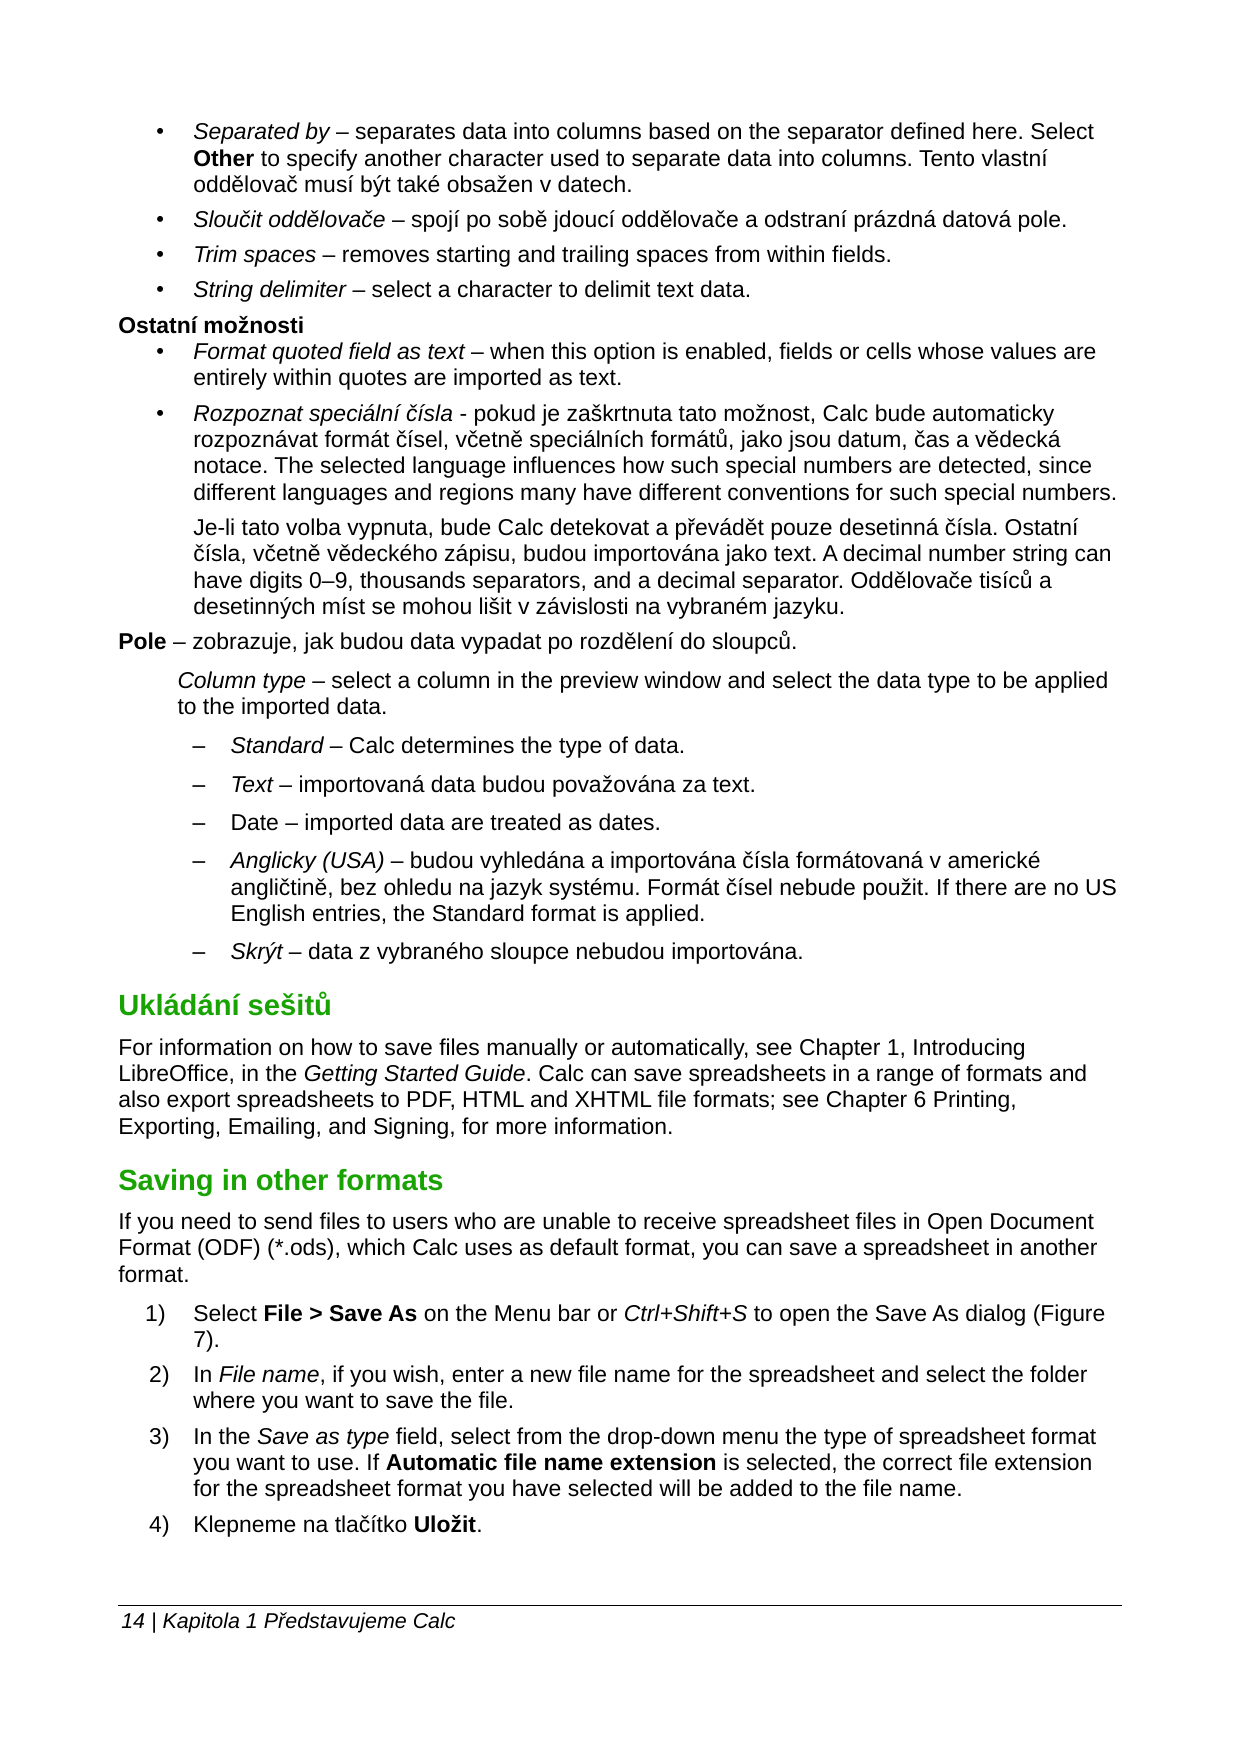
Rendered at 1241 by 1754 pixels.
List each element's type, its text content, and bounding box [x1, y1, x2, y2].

list Skrýt – data z vybraného sloupce nebudou importována. [192, 938, 1122, 964]
list Format quoted field as text – when this option is enabled, fields or cells whose values are entirely within quotes are imported as text. [156, 338, 1122, 391]
list String delimiter – select a character to delimit text data. [156, 276, 1122, 303]
text For information on how to save files manually or automatically, see Chapter 1, Introducing LibreOffice, in the Getting Started Guide. Calc can save spreadsheets in a range of formats and also export spreadsheets to PDF, HTML and XHTML file formats; see Chapter 6 Printing, Exporting, Emailing, and Signing, for more information. [118, 1033, 1122, 1139]
list Anglicky (USA) – budou vyhledána a importována čísla formátovaná v americké angličtině, bez ohledu na jazyk systému. Formát čísel nebude použit. If there are no US English entries, the Standard format is applied. [192, 847, 1122, 926]
subtitle Saving in other formats [118, 1163, 1122, 1196]
list Select File > Save As on the Menu bar or Ctrl+Shift+S to open the Save As dialog (Figure 7). [165, 1299, 1122, 1352]
list In File name, if you wish, enter a new file name for the spreadsheet and select the folder where you want to save the file. [169, 1361, 1122, 1414]
list Klepneme na tlačítko Uložit. [169, 1511, 1122, 1537]
list Trim spaces – removes starting and trailing spaces from within fields. [156, 241, 1122, 268]
list In the Save as type field, select from the drop-down menu the type of spreadsheet format you want to use. If Automatic file name extension is selected, the correct file extension for the spreadsheet format you have selected will be added to the file name. [169, 1423, 1122, 1502]
subtitle Ukládání sešitů [118, 988, 1122, 1022]
list Date – imported data are treated as dates. [192, 809, 1122, 835]
list Sloučit oddělovače – spojí po sobě jdoucí oddělovače a odstraní prázdná datová pole. [156, 206, 1122, 232]
list Rozpoznat speciální čísla - pokud je zaškrtnuta tato možnost, Calc bude automaticky rozpoznávat formát čísel, včetně speciálních formátů, jako jsou datum, čas a vědecká notace. The selected language influences how such special numbers are detected, since different languages and regions many have different conventions for such special numbers. [156, 399, 1122, 505]
text Column type – select a column in the preview window and select the data type to be applied to the imported data. [177, 667, 1122, 720]
list Separated by – separates data into columns based on the separator defined here. Select Other to specify another character used to separate data into columns. Tento vlastní oddělovač musí být také obsažen v datech. [156, 118, 1122, 197]
list Standard – Calc determines the type of data. [192, 732, 1122, 758]
list Je-li tato volba vypnuta, bude Calc detekovat a převádět pouze desetinná čísla. Ostatní čísla, včetně vědeckého zápisu, budou importována jako text. A decimal number string can have digits 0–9, thousands separators, and a decimal separator. Oddělovače tisíců a desetinných míst se mohou lišit v závislosti na vybraném jazyku. [156, 514, 1122, 619]
text Ostatní možnosti [118, 312, 1122, 338]
list If you need to send files to users who are unable to receive spreadsheet files in Open Document Format (ODF) (*.ods), which Calc uses as default format, you can save a spreadsheet in another format. [118, 1208, 1122, 1287]
text Pole – zobrazuje, jak budou data vypadat po rozdělení do sloupců. [118, 628, 1122, 654]
list Text – importovaná data budou považována za text. [192, 771, 1122, 797]
